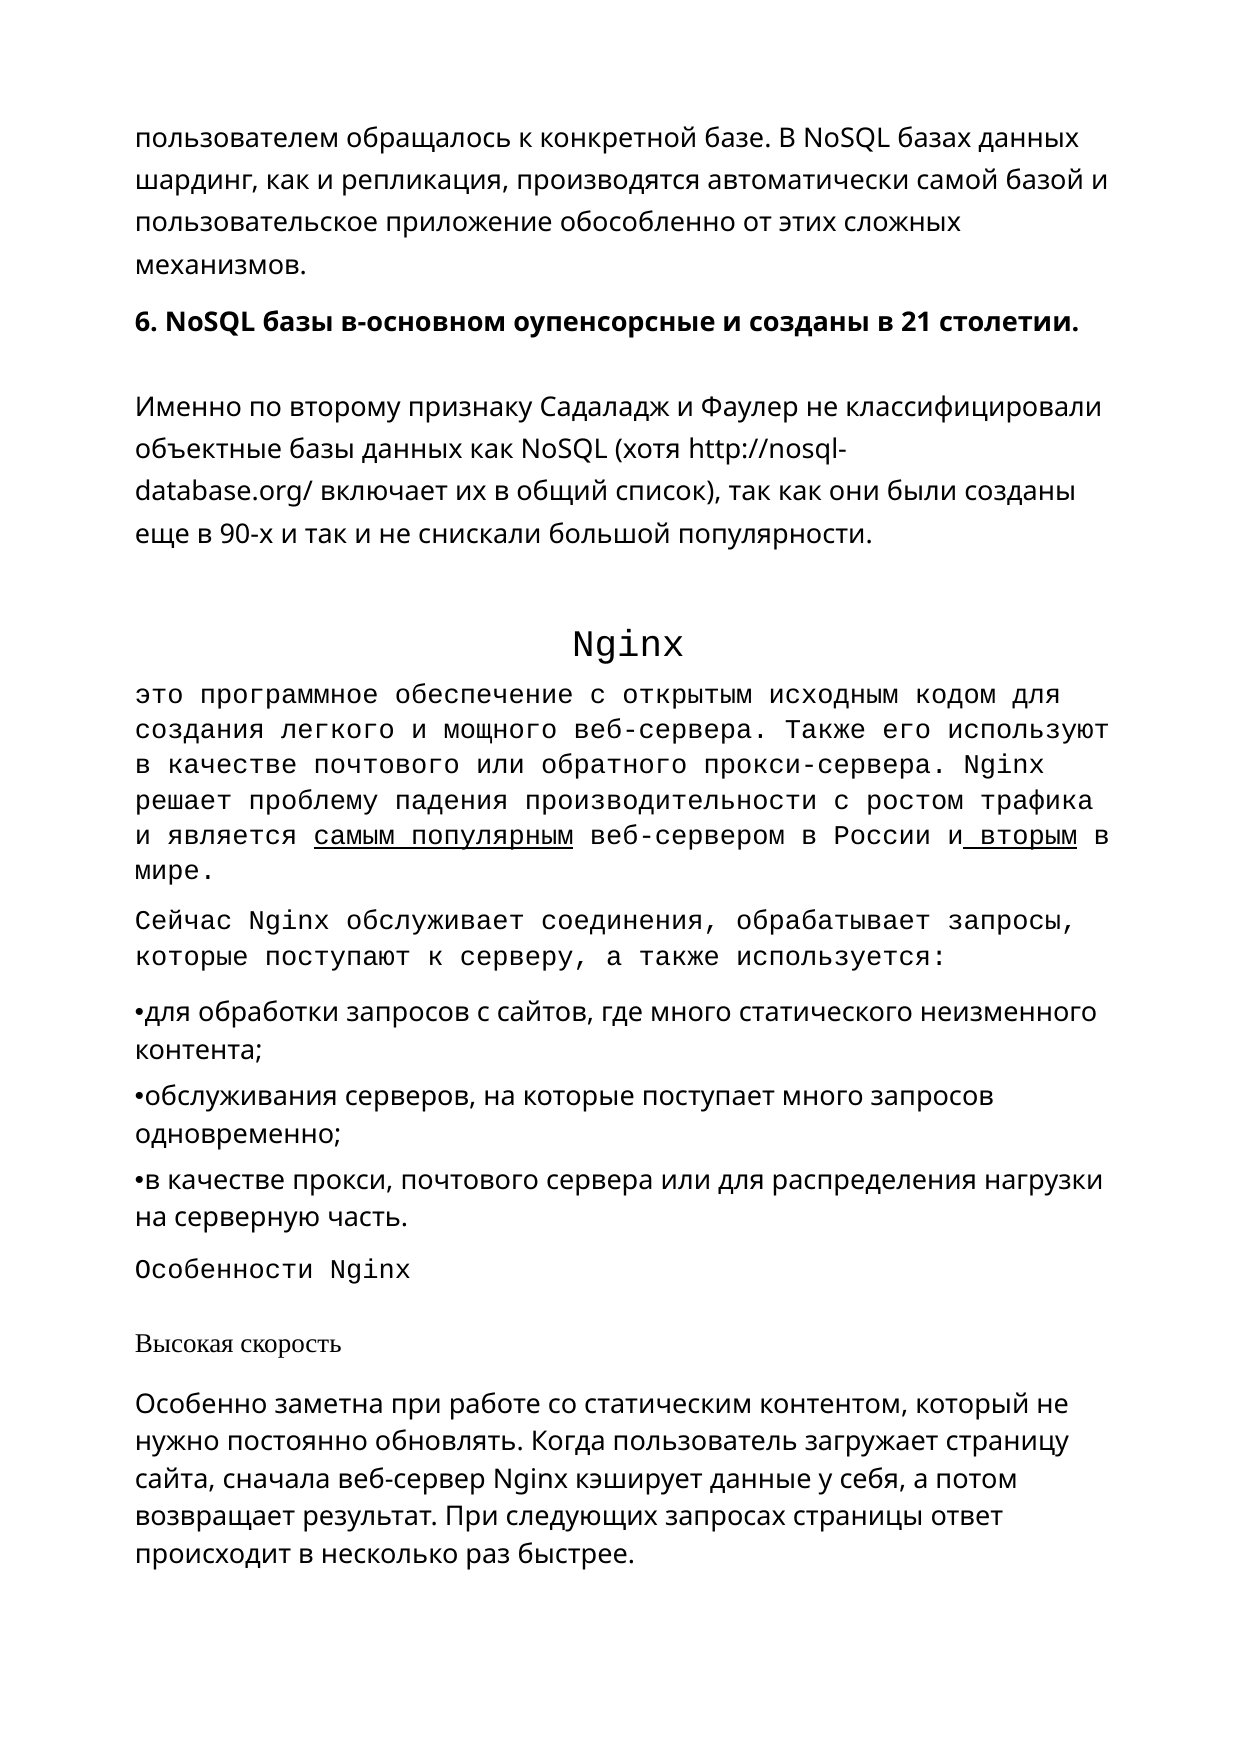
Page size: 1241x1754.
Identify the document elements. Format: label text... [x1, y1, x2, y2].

text это программное обеспечение с открытым исходным кодом для создания легкого и мощного веб-сервера. Также его используют в качестве почтового или обратного прокси-сервера. Nginx решает проблему падения производительности с ростом трафика и является самым популярным веб-сервером в России и вторым в мире. [134, 681, 1121, 888]
text Сейчас Nginx обслуживает соединения, обрабатывает запросы, которые поступают к серверу, а также используется: [134, 907, 1121, 973]
text Особенно заметна при работе со статическим контентом, который не нужно постоянно обновлять. Когда пользователь загружает страницу сайта, сначала веб-сервер Nginx кэширует данные у себя, а потом возвращает результат. При следующих запросах страницы ответ происходит в несколько раз быстрее. [134, 1384, 1121, 1571]
list в качестве прокси, почтового сервера или для распределения нагрузки на серверную часть. [134, 1160, 1121, 1235]
subtitle Высокая скорость [134, 1324, 1121, 1359]
text пользователем обращалось к конкретной базе. В NoSQL базах данных шардинг, как и репликация, производятся автоматически самой базой и пользовательское приложение обособленно от этих сложных механизмов. [134, 118, 1121, 282]
subtitle Особенности Nginx [134, 1256, 1121, 1286]
text 6. NoSQL базы в-основном оупенсорсные и созданы в 21 столетии. Именно по второму признаку Садаладж и Фаулер не классифицировали объектные базы данных как NoSQL (хотя http://nosql-database.org/ включает их в общий список), так как они были созданы еще в 90-х и так и не снискали большой популярности. [134, 302, 1121, 551]
list для обработки запросов с сайтов, где много статического неизменного контента; [134, 992, 1121, 1067]
subtitle Nginx [134, 626, 1121, 668]
list обслуживания серверов, на которые поступает много запросов одновременно; [134, 1076, 1121, 1151]
